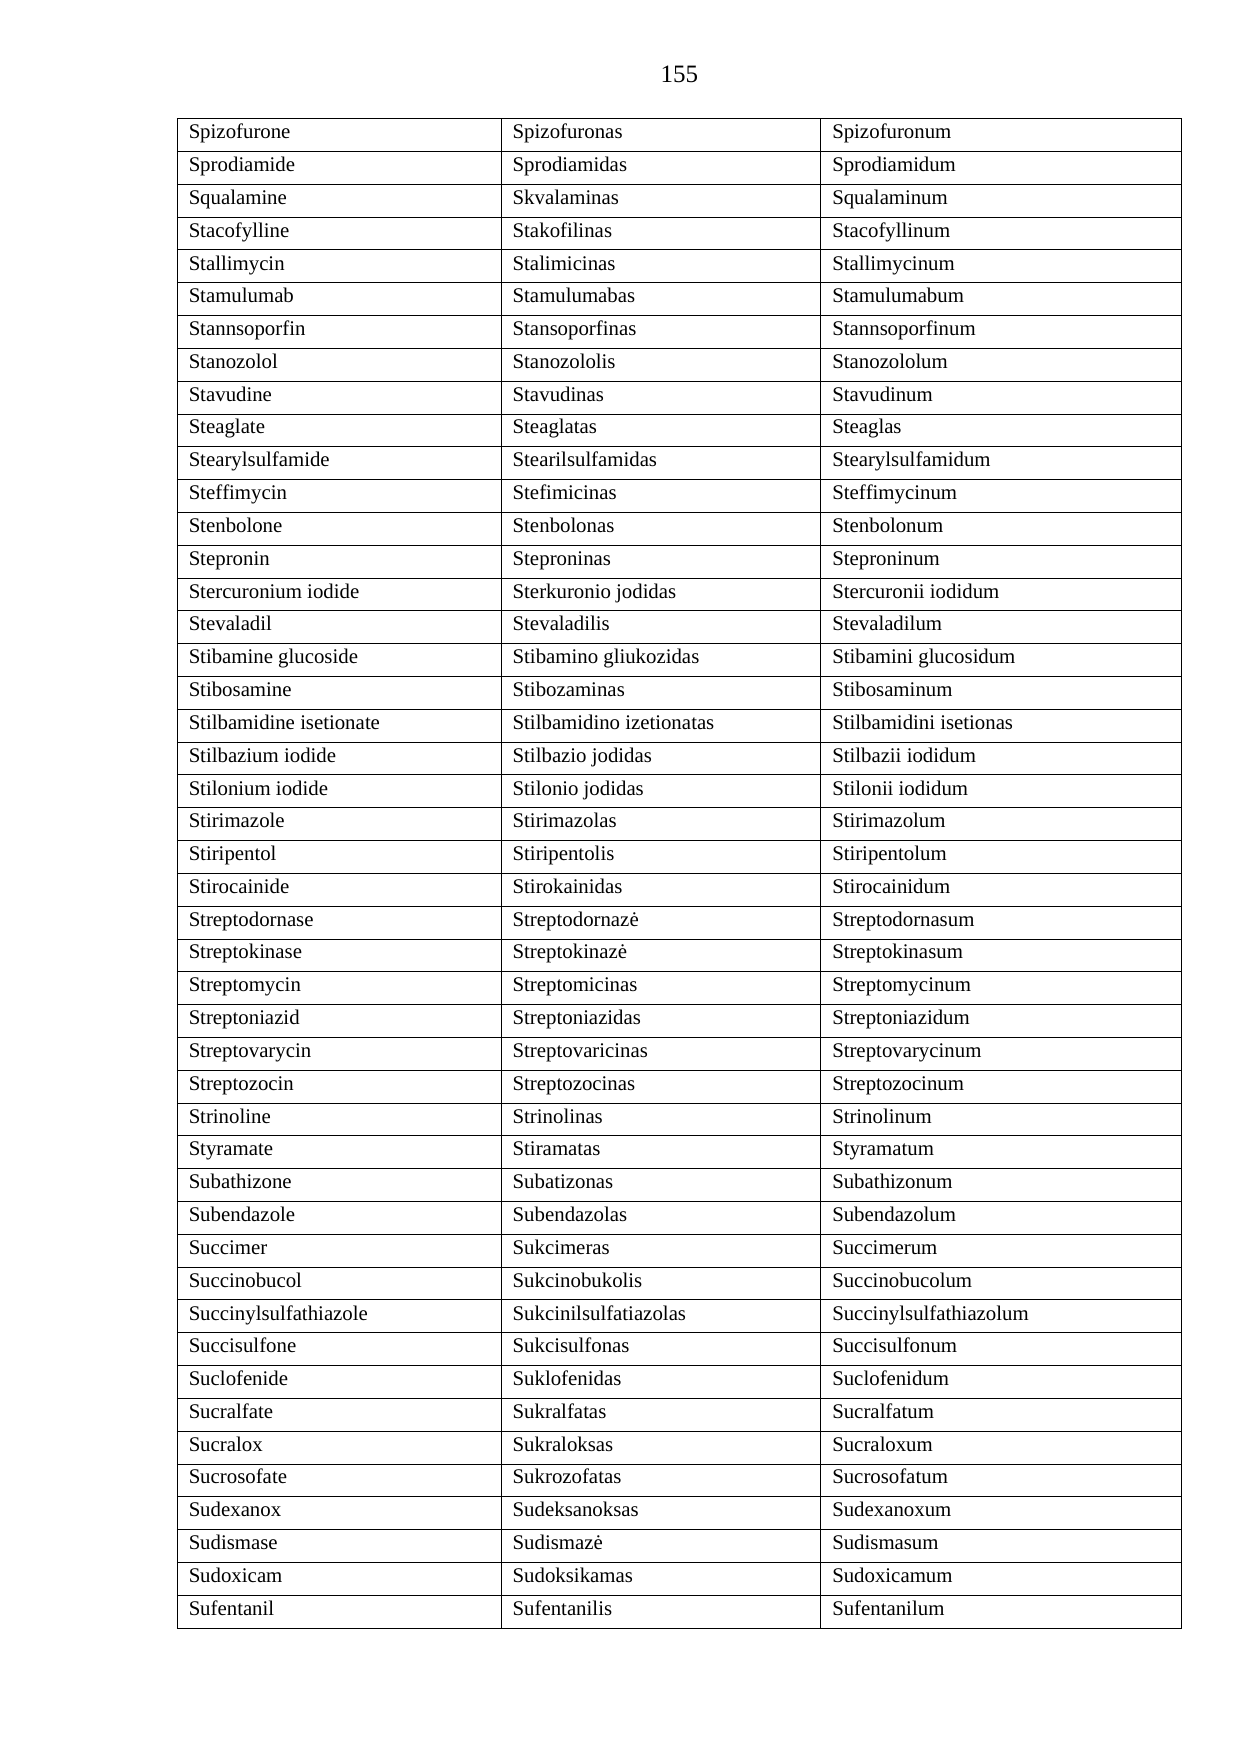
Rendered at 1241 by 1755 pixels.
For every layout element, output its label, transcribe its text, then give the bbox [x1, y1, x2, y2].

table_cell Stakofilinas [502, 218, 820, 249]
table_cell Streptovaricinas [502, 1038, 820, 1070]
table_cell Streptokinase [178, 940, 501, 971]
table_cell Stilbazii iodidum [821, 743, 1181, 774]
table_cell Stanozololis [502, 349, 820, 381]
table_cell Stibozaminas [502, 677, 820, 709]
table_cell Stanozololum [821, 349, 1181, 381]
table_cell Sudismazė [502, 1530, 820, 1562]
table_cell Streptozocin [178, 1071, 501, 1102]
table_cell Strinolinum [821, 1104, 1181, 1135]
table_cell Subathizone [178, 1169, 501, 1201]
table_cell Streptovarycinum [821, 1038, 1181, 1070]
table_cell Sukcimeras [502, 1235, 820, 1267]
table_cell Succisulfonum [821, 1333, 1181, 1365]
table_cell Streptovarycin [178, 1038, 501, 1070]
table_cell Stallimycin [178, 250, 501, 282]
table_cell Stilonio jodidas [502, 775, 820, 807]
table_cell Stevaladil [178, 611, 501, 643]
table_cell Stearilsulfamidas [502, 447, 820, 479]
table_cell Stearylsulfamide [178, 447, 501, 479]
table_cell Stavudinas [502, 382, 820, 413]
table_cell Subendazolas [502, 1202, 820, 1234]
table_cell Stavudinum [821, 382, 1181, 413]
table_cell Stepronin [178, 546, 501, 577]
table_cell Steffimycinum [821, 480, 1181, 512]
table_cell Subatizonas [502, 1169, 820, 1201]
table_cell Sukcinobukolis [502, 1268, 820, 1299]
table_cell Stamulumab [178, 283, 501, 315]
table_cell Sudoxicam [178, 1563, 501, 1595]
table_cell Succisulfone [178, 1333, 501, 1365]
table_cell Stacofyllinum [821, 218, 1181, 249]
table_cell Succinobucol [178, 1268, 501, 1299]
table_cell Strinoline [178, 1104, 501, 1135]
table_cell Subathizonum [821, 1169, 1181, 1201]
table_cell Streptozocinum [821, 1071, 1181, 1102]
table_cell Stibosaminum [821, 677, 1181, 709]
table_cell Streptozocinas [502, 1071, 820, 1102]
table_cell Sudismase [178, 1530, 501, 1562]
table_cell Suclofenide [178, 1366, 501, 1398]
table_cell Stalimicinas [502, 250, 820, 282]
table_cell Stibamine glucoside [178, 644, 501, 676]
table_cell Stirokainidas [502, 874, 820, 906]
table_cell Stiramatas [502, 1136, 820, 1168]
table_cell Styramatum [821, 1136, 1181, 1168]
table_cell Streptoniazidum [821, 1005, 1181, 1037]
table_cell Stanozolol [178, 349, 501, 381]
table_cell Spizofurone [178, 119, 501, 151]
table_cell Stearylsulfamidum [821, 447, 1181, 479]
table_cell Stibamino gliukozidas [502, 644, 820, 676]
table_cell Stansoporfinas [502, 316, 820, 348]
table_cell Streptokinazė [502, 940, 820, 971]
table_cell Stannsoporfin [178, 316, 501, 348]
table_cell Stilbazium iodide [178, 743, 501, 774]
table_cell Steproninas [502, 546, 820, 577]
table_cell Stibosamine [178, 677, 501, 709]
table_cell Sucraloxum [821, 1432, 1181, 1463]
table_cell Stirocainide [178, 874, 501, 906]
table_cell Stefimicinas [502, 480, 820, 512]
table_cell Stevaladilis [502, 611, 820, 643]
table_cell Succinobucolum [821, 1268, 1181, 1299]
table_cell Stirimazolas [502, 808, 820, 840]
table_cell Sukrozofatas [502, 1465, 820, 1496]
table_cell Sucrosofate [178, 1465, 501, 1496]
table_cell Streptomicinas [502, 972, 820, 1004]
table_cell Sukcinilsulfatiazolas [502, 1300, 820, 1332]
table_cell Stiripentolis [502, 841, 820, 873]
table_cell Squalaminum [821, 185, 1181, 217]
table_cell Steaglas [821, 415, 1181, 446]
table_cell Stannsoporfinum [821, 316, 1181, 348]
table_cell Sterkuronio jodidas [502, 579, 820, 610]
table_cell Suclofenidum [821, 1366, 1181, 1398]
table_cell Stirocainidum [821, 874, 1181, 906]
table_cell Streptokinasum [821, 940, 1181, 971]
table_cell Skvalaminas [502, 185, 820, 217]
table_cell Subendazole [178, 1202, 501, 1234]
table_cell Stilonium iodide [178, 775, 501, 807]
table_cell Sufentanilis [502, 1596, 820, 1627]
table_cell Spizofuronum [821, 119, 1181, 151]
table_cell Subendazolum [821, 1202, 1181, 1234]
table_cell Stevaladilum [821, 611, 1181, 643]
table_cell Sprodiamidas [502, 152, 820, 184]
table_cell Sprodiamidum [821, 152, 1181, 184]
table_cell Streptodornase [178, 907, 501, 938]
table_cell Succimer [178, 1235, 501, 1267]
table_cell Stiripentol [178, 841, 501, 873]
table_cell Stamulumabum [821, 283, 1181, 315]
table_cell Squalamine [178, 185, 501, 217]
table_cell Sufentanilum [821, 1596, 1181, 1627]
table_cell Stenbolone [178, 513, 501, 545]
table_cell Streptomycin [178, 972, 501, 1004]
table_cell Sukcisulfonas [502, 1333, 820, 1365]
table_cell Streptoniazidas [502, 1005, 820, 1037]
table_cell Sucralfatum [821, 1399, 1181, 1431]
table_cell Succinylsulfathiazole [178, 1300, 501, 1332]
table_cell Sudoxicamum [821, 1563, 1181, 1595]
table_cell Stibamini glucosidum [821, 644, 1181, 676]
table_cell Sudeksanoksas [502, 1497, 820, 1529]
table_cell Stirimazolum [821, 808, 1181, 840]
table_cell Streptoniazid [178, 1005, 501, 1037]
table_cell Stilonii iodidum [821, 775, 1181, 807]
table_cell Styramate [178, 1136, 501, 1168]
table_cell Succimerum [821, 1235, 1181, 1267]
table_cell Streptomycinum [821, 972, 1181, 1004]
table_cell Stenbolonum [821, 513, 1181, 545]
table_cell Sudismasum [821, 1530, 1181, 1562]
table_cell Sukralfatas [502, 1399, 820, 1431]
table_cell Stilbamidine isetionate [178, 710, 501, 742]
table_cell Steproninum [821, 546, 1181, 577]
table_cell Streptodornazė [502, 907, 820, 938]
table_cell Sprodiamide [178, 152, 501, 184]
table_cell Sudoksikamas [502, 1563, 820, 1595]
table_cell Steaglate [178, 415, 501, 446]
table_cell Sudexanox [178, 1497, 501, 1529]
table_cell Stenbolonas [502, 513, 820, 545]
table_cell Steaglatas [502, 415, 820, 446]
table_cell Sucralfate [178, 1399, 501, 1431]
table_cell Stilbazio jodidas [502, 743, 820, 774]
table_cell Strinolinas [502, 1104, 820, 1135]
table_cell Stirimazole [178, 808, 501, 840]
table_cell Sucrosofatum [821, 1465, 1181, 1496]
table_cell Stilbamidini isetionas [821, 710, 1181, 742]
table_cell Spizofuronas [502, 119, 820, 151]
table_cell Stiripentolum [821, 841, 1181, 873]
table_cell Sukraloksas [502, 1432, 820, 1463]
table_cell Stercuronii iodidum [821, 579, 1181, 610]
table_cell Stilbamidino izetionatas [502, 710, 820, 742]
table_cell Stacofylline [178, 218, 501, 249]
table_cell Sudexanoxum [821, 1497, 1181, 1529]
table_cell Stercuronium iodide [178, 579, 501, 610]
table_cell Stallimycinum [821, 250, 1181, 282]
table_cell Streptodornasum [821, 907, 1181, 938]
table_cell Suklofenidas [502, 1366, 820, 1398]
table_cell Stavudine [178, 382, 501, 413]
table_cell Steffimycin [178, 480, 501, 512]
table_cell Sufentanil [178, 1596, 501, 1627]
table_cell Stamulumabas [502, 283, 820, 315]
table_cell Sucralox [178, 1432, 501, 1463]
table_cell Succinylsulfathiazolum [821, 1300, 1181, 1332]
